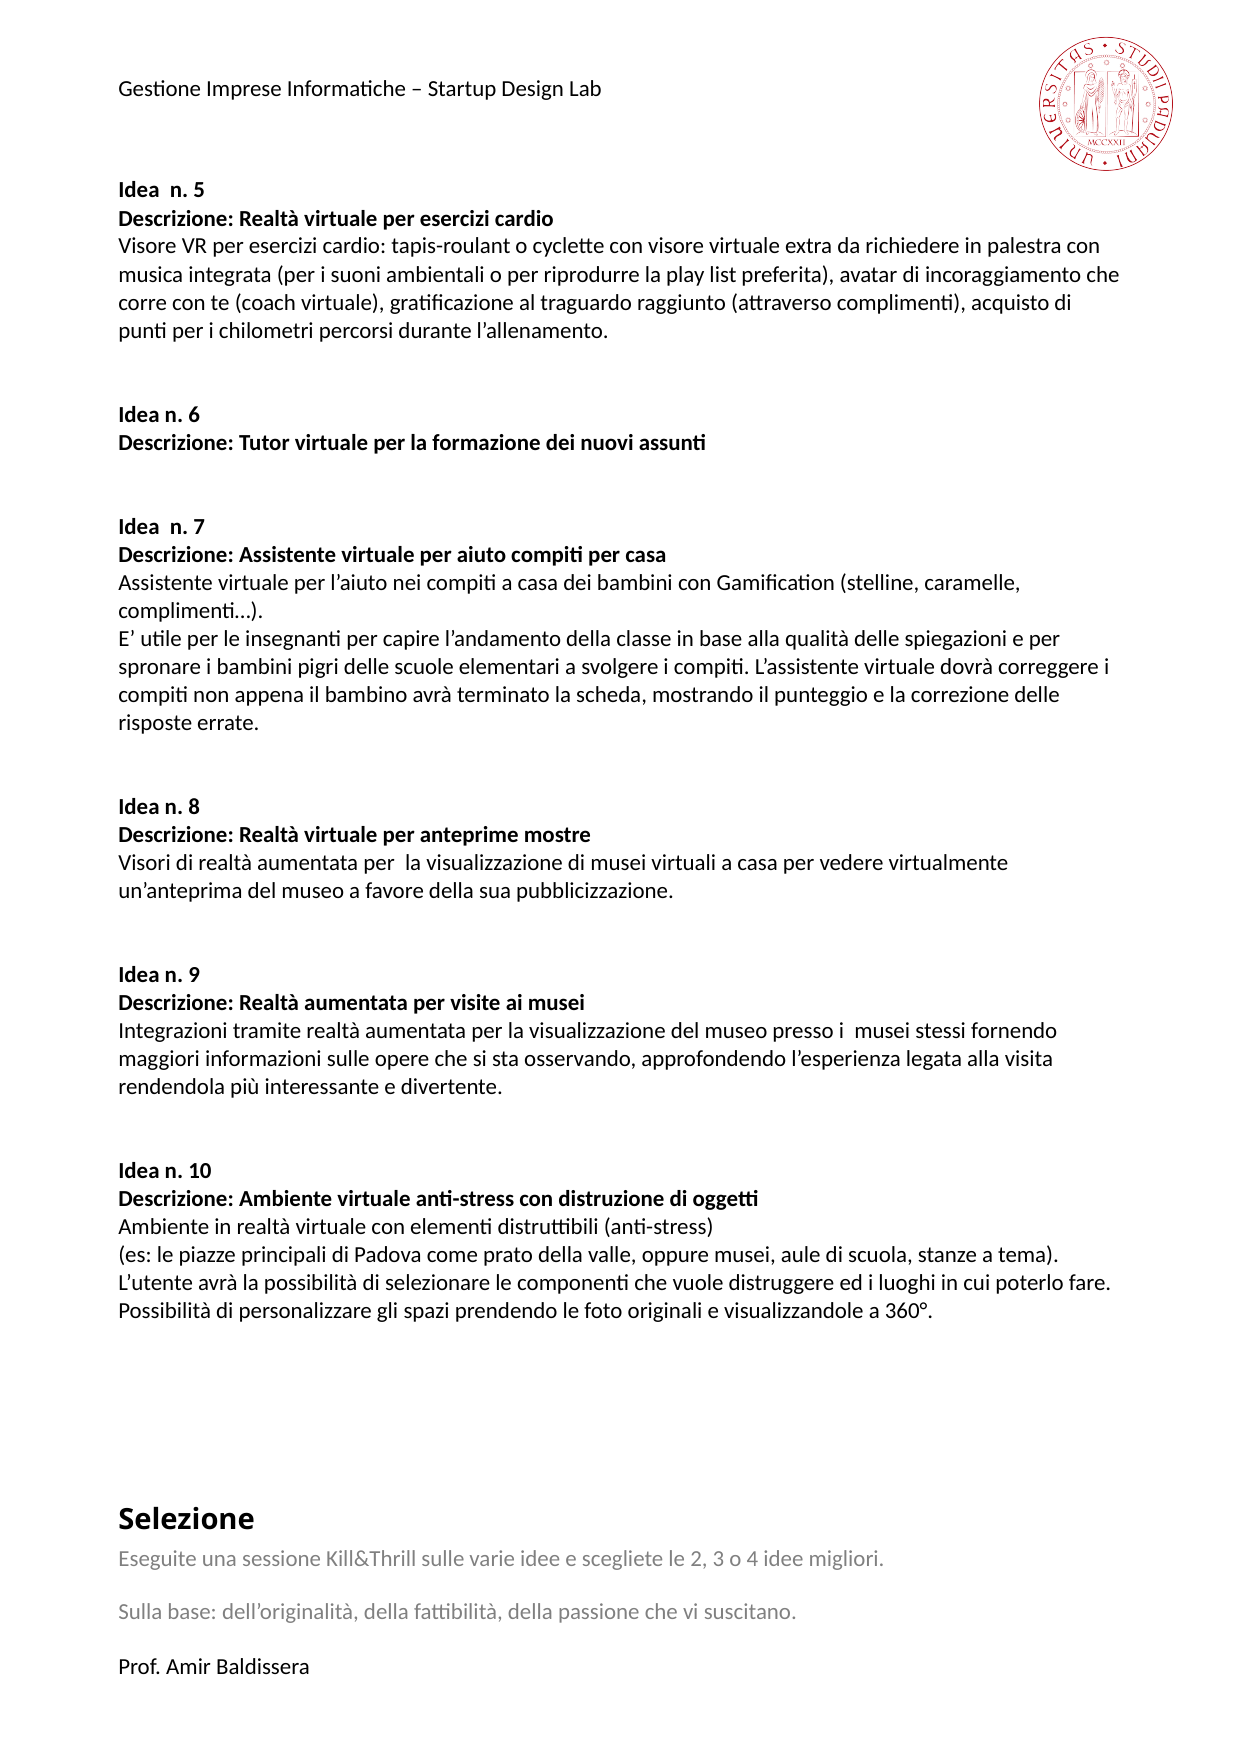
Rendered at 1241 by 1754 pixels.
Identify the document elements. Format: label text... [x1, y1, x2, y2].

text Idea n. 7 [118, 512, 1122, 540]
text Descrizione: Realtà virtuale per esercizi cardio [118, 204, 1122, 232]
text Visore VR per esercizi cardio: tapis-roulant o cyclette con visore virtuale extra da richiedere in palestra con musica integrata (per i suoni ambientali o per riprodurre la play list preferita), avatar di incoraggiamento che corre con te (coach virtuale), gratificazione al traguardo raggiunto (attraverso complimenti), acquisto di punti per i chilometri percorsi durante l’allenamento. [118, 232, 1122, 344]
subtitle Selezione [118, 1498, 1122, 1538]
text E’ utile per le insegnanti per capire l’andamento della classe in base alla qualità delle spiegazioni e per spronare i bambini pigri delle scuole elementari a svolgere i compiti. L’assistente virtuale dovrà correggere i compiti non appena il bambino avrà terminato la scheda, mostrando il punteggio e la correzione delle risposte errate. [118, 624, 1122, 736]
text Idea n. 8 [118, 792, 1122, 820]
text Idea n. 10 [118, 1156, 1122, 1184]
text Ambiente in realtà virtuale con elementi distruttibili (anti-stress) [118, 1212, 1122, 1240]
text Visori di realtà aumentata per la visualizzazione di musei virtuali a casa per vedere virtualmente un’anteprima del museo a favore della sua pubblicizzazione. [118, 848, 1122, 904]
text Sulla base: dell’originalità, della fattibilità, della passione che vi suscitano. [118, 1597, 1122, 1625]
text Descrizione: Realtà aumentata per visite ai musei [118, 988, 1122, 1016]
text Descrizione: Ambiente virtuale anti-stress con distruzione di oggetti [118, 1184, 1122, 1212]
text Eseguite una sessione Kill&Thrill sulle varie idee e scegliete le 2, 3 o 4 idee migliori. [118, 1544, 1122, 1572]
text Descrizione: Assistente virtuale per aiuto compiti per casa [118, 540, 1122, 568]
text Idea n. 6 [118, 400, 1122, 428]
text Descrizione: Tutor virtuale per la formazione dei nuovi assunti [118, 428, 1122, 456]
text Assistente virtuale per l’aiuto nei compiti a casa dei bambini con Gamification (stelline, caramelle, complimenti…). [118, 568, 1122, 624]
text Integrazioni tramite realtà aumentata per la visualizzazione del museo presso i musei stessi fornendo maggiori informazioni sulle opere che si sta osservando, approfondendo l’esperienza legata alla visita rendendola più interessante e divertente. [118, 1016, 1122, 1100]
text (es: le piazze principali di Padova come prato della valle, oppure musei, aule di scuola, stanze a tema). L’utente avrà la possibilità di selezionare le componenti che vuole distruggere ed i luoghi in cui poterlo fare. Possibilità di personalizzare gli spazi prendendo le foto originali e visualizzandole a 360°. [118, 1240, 1122, 1324]
picture [1038, 35, 1174, 172]
text Descrizione: Realtà virtuale per anteprime mostre [118, 820, 1122, 848]
text Idea n. 5 [118, 176, 1122, 204]
text Idea n. 9 [118, 960, 1122, 988]
